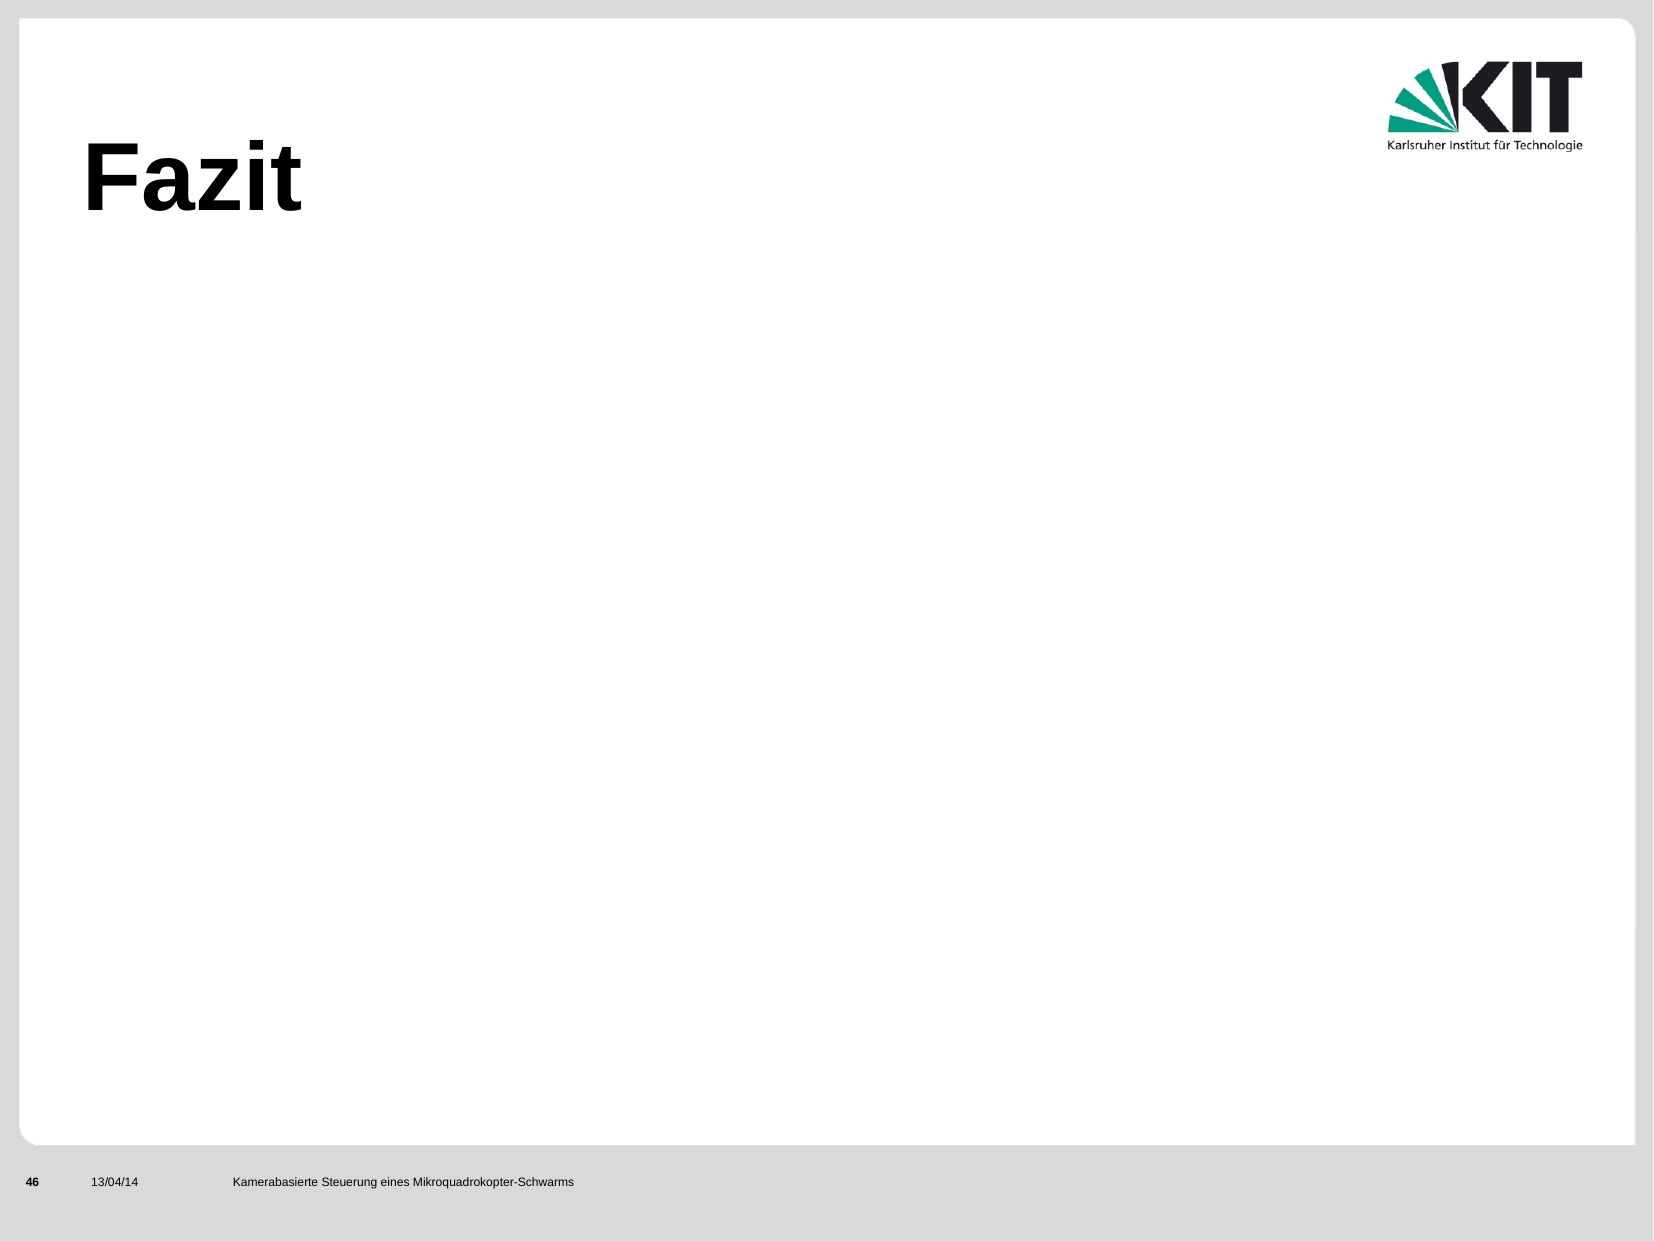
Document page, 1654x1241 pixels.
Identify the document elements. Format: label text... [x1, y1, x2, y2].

title Fazit [82, 49, 1571, 257]
picture [0, 0, 1654, 1241]
